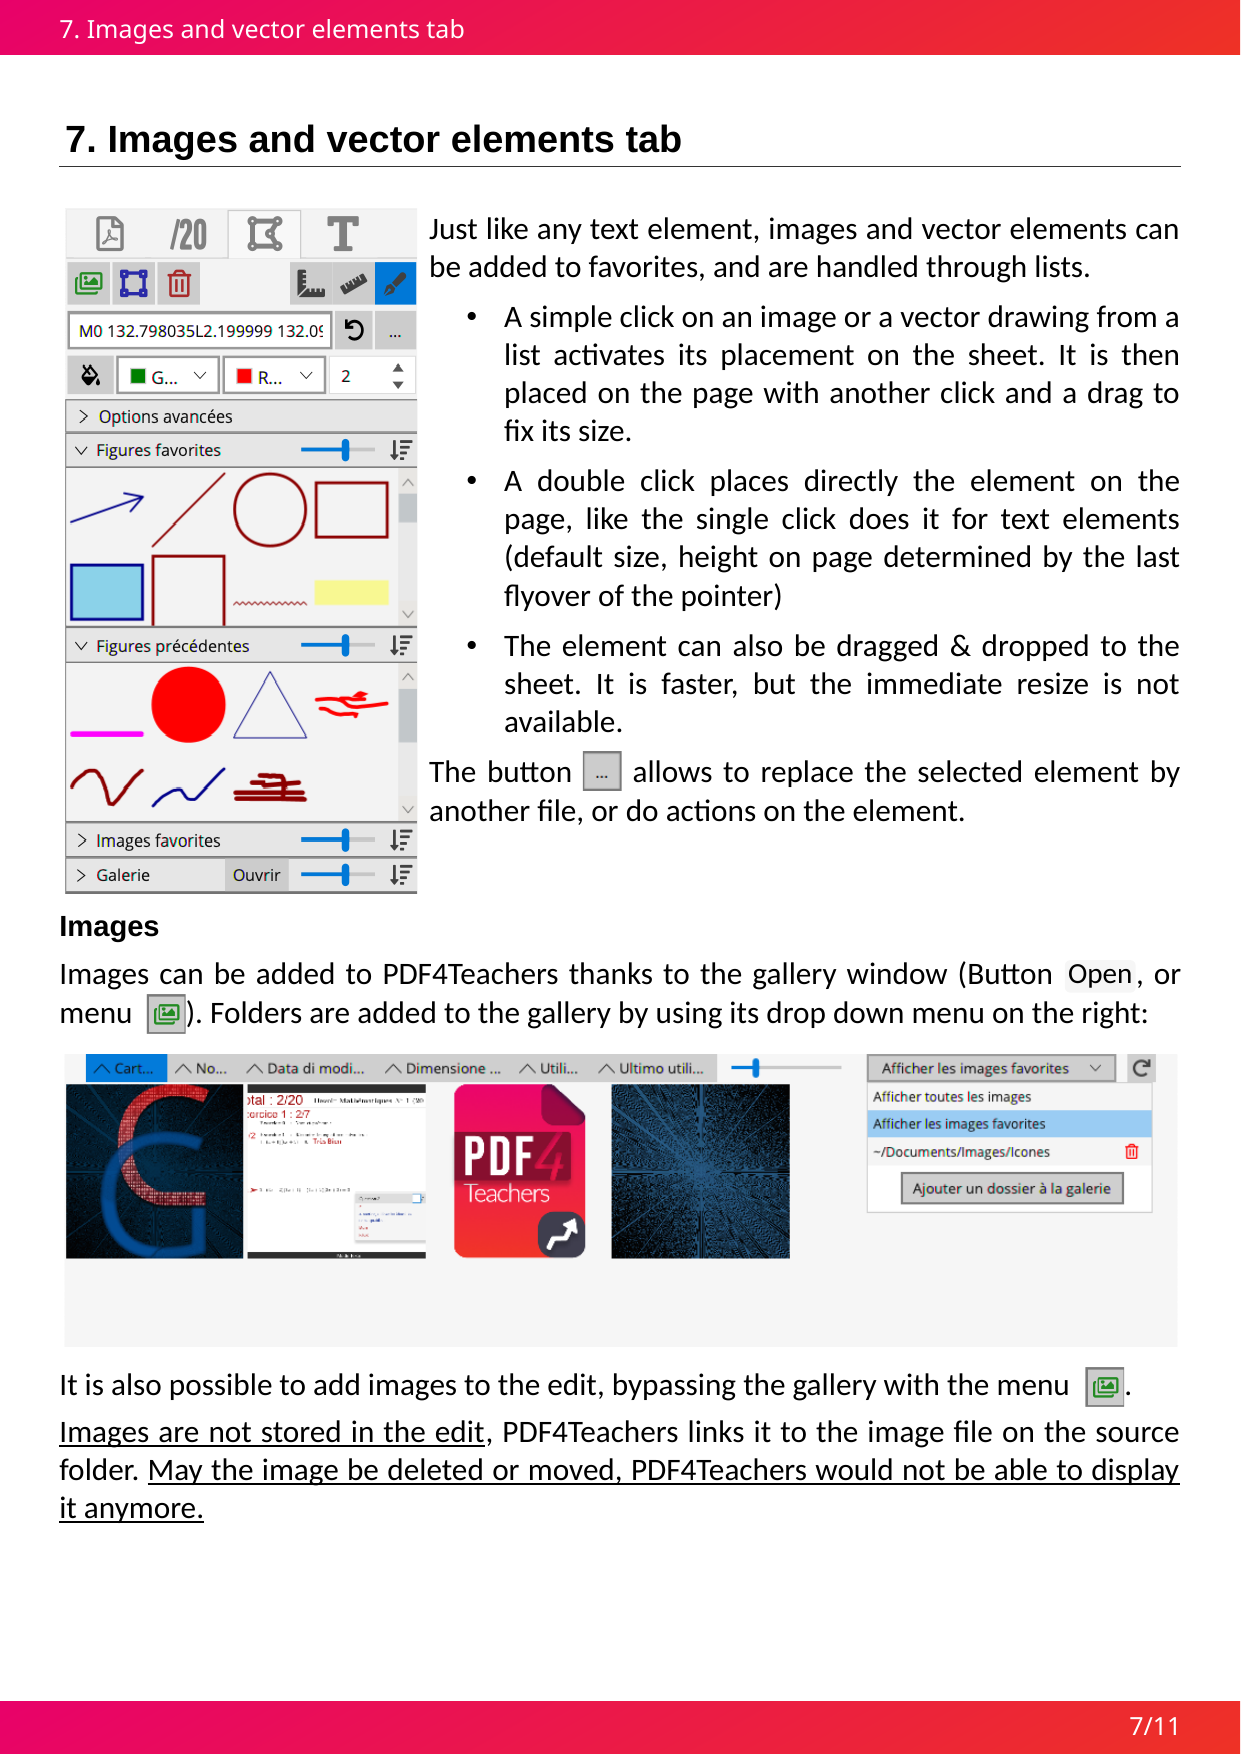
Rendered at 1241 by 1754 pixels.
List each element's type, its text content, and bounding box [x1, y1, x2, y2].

text Images are not stored in the edit, PDF4Teachers links it to the image file on the source folder. May the image be deleted or moved, PDF4Teachers would not be able to display it anymore. [59, 1412, 1181, 1527]
picture [582, 751, 622, 791]
subtitle Images and vector elements tab [59, 111, 1181, 166]
picture [1085, 1367, 1125, 1407]
text Just like any text element, images and vector elements can be added to favorites, and are handled through lists. [418, 209, 1181, 285]
picture [146, 994, 186, 1034]
list A double click places directly the element on the page, like the single click does it for text elements (default size, height on page determined by the last flyover of the pointer) [418, 461, 1181, 614]
list A simple click on an image or a vector drawing from a list activates its placement on the sheet. It is then placed on the page with another click and a drag to fix its size. [418, 297, 1181, 449]
text The button allows to replace the selected element by another file, or do actions on the element. [418, 752, 1181, 829]
picture [64, 1054, 1178, 1347]
list The element can also be dragged & dropped to the sheet. It is faster, but the immediate resize is not available. [418, 626, 1181, 740]
text It is also possible to add images to the edit, bypassing the gallery with the menu . [59, 1040, 1181, 1054]
picture [65, 208, 418, 894]
subtitle Images [59, 908, 1181, 942]
text Images can be added to PDF4Teachers thanks to the gallery window (Button , or menu ). Folders are added to the gallery by using its drop down menu on the right: [59, 954, 1181, 1034]
